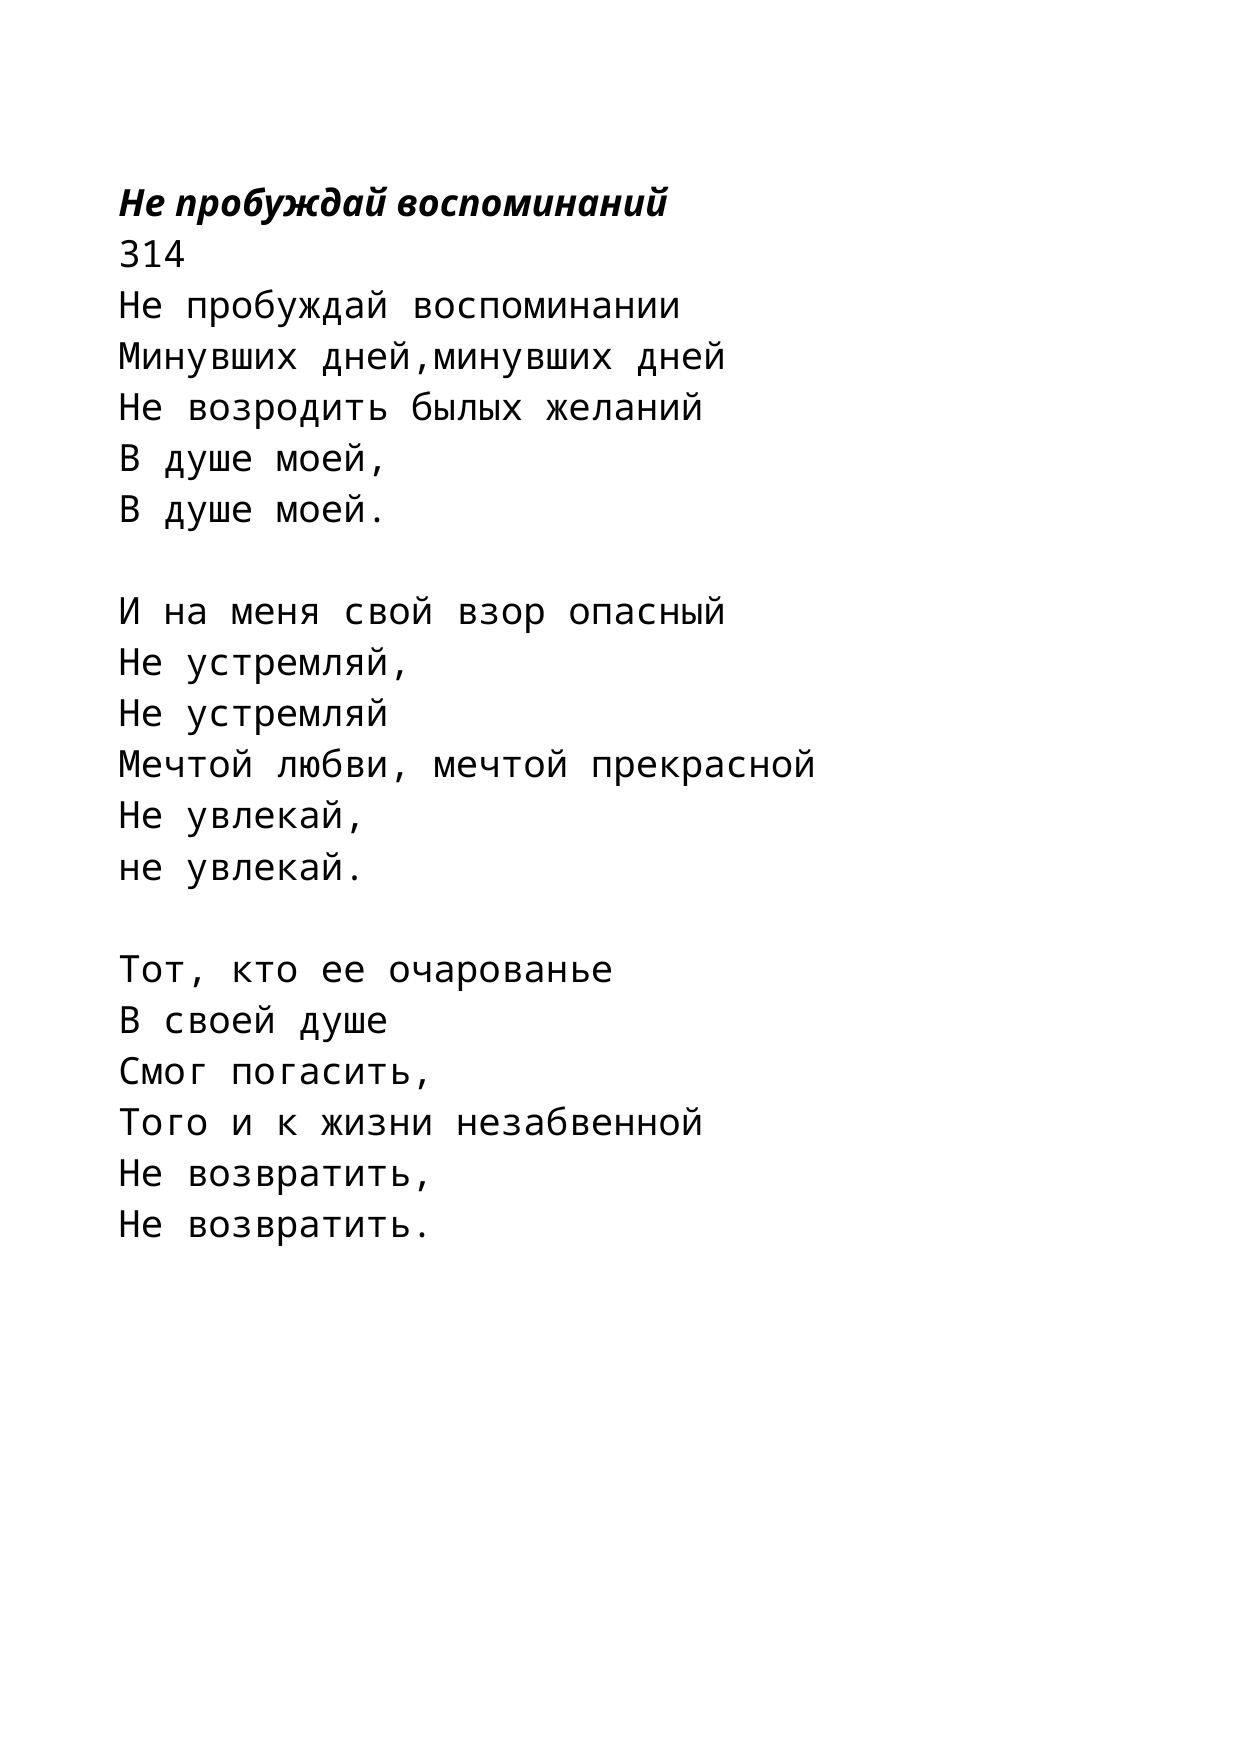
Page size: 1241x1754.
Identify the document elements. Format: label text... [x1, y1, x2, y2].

text Мечтой любви, мечтой прекрасной [118, 738, 1122, 789]
text В своей душе [118, 993, 1122, 1044]
subtitle Не пробуждай воспоминаний [118, 176, 1122, 227]
text Не возвратить, [118, 1146, 1122, 1197]
text И на меня свой взор опасный [118, 585, 1122, 636]
text В душе моей. [118, 483, 1122, 534]
text Не устремляй [118, 687, 1122, 738]
text Нe устремляй, [118, 636, 1122, 687]
text Тот, кто ее очарованье [118, 942, 1122, 993]
text Не возродить былых желаний [118, 381, 1122, 432]
text Не возвратить. [118, 1197, 1122, 1248]
text Не увлекай, [118, 789, 1122, 840]
text не увлекай. [118, 840, 1122, 891]
text 314 [118, 227, 1122, 278]
text Минувших дней,минувших дней [118, 329, 1122, 381]
text Смог погасить, [118, 1044, 1122, 1095]
text Того и к жизни незабвенной [118, 1095, 1122, 1146]
text В душе моей, [118, 432, 1122, 483]
text He пробуждай воспоминании [118, 278, 1122, 329]
